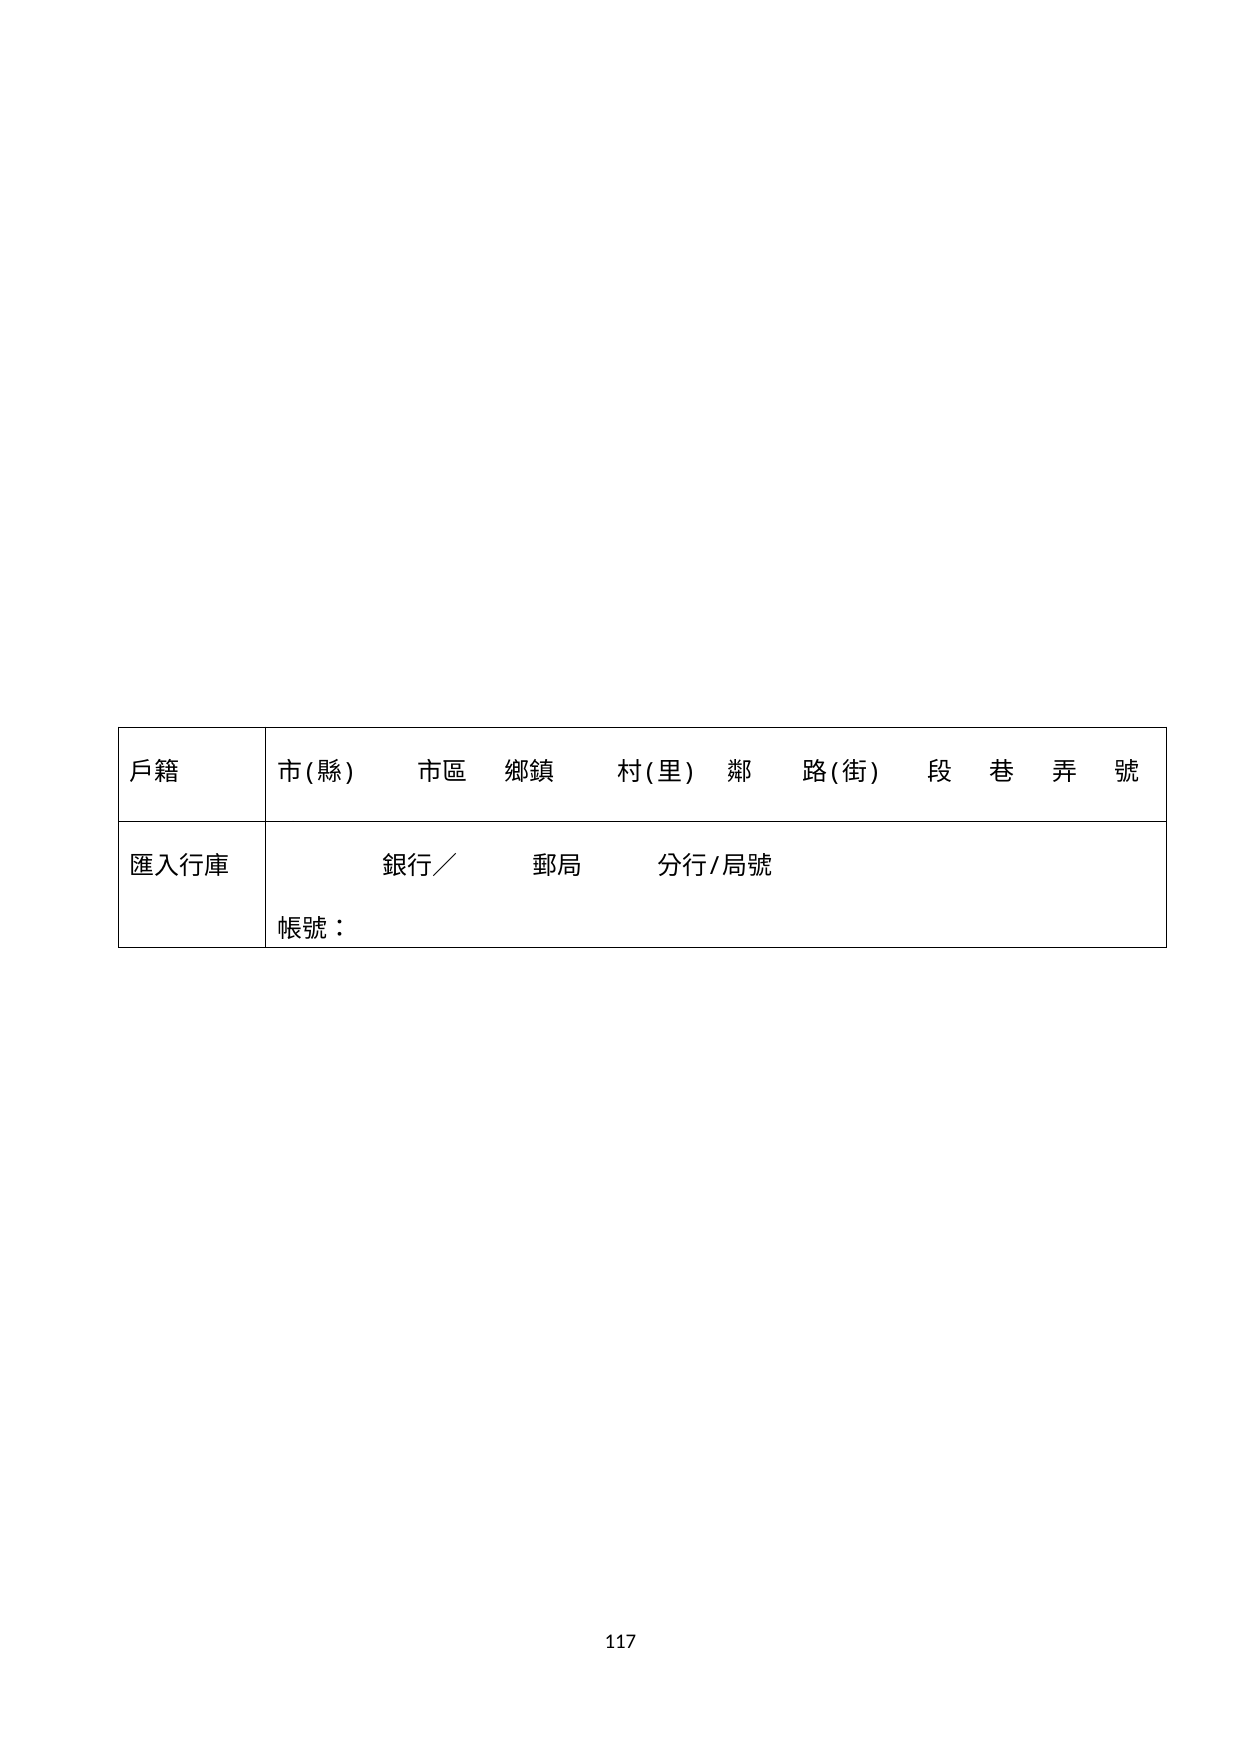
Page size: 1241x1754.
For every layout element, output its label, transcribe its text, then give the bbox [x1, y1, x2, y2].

table_cell 市(縣) 市區 鄉鎮 村(里) 鄰 路(街) 段 巷 弄 號 樓 [266, 728, 1166, 821]
table_cell 戶籍 地址 [119, 728, 265, 821]
table_cell 匯入行庫 [119, 822, 265, 947]
table_cell 銀行／ 郵局 分行/局號 帳號： [266, 822, 1166, 947]
